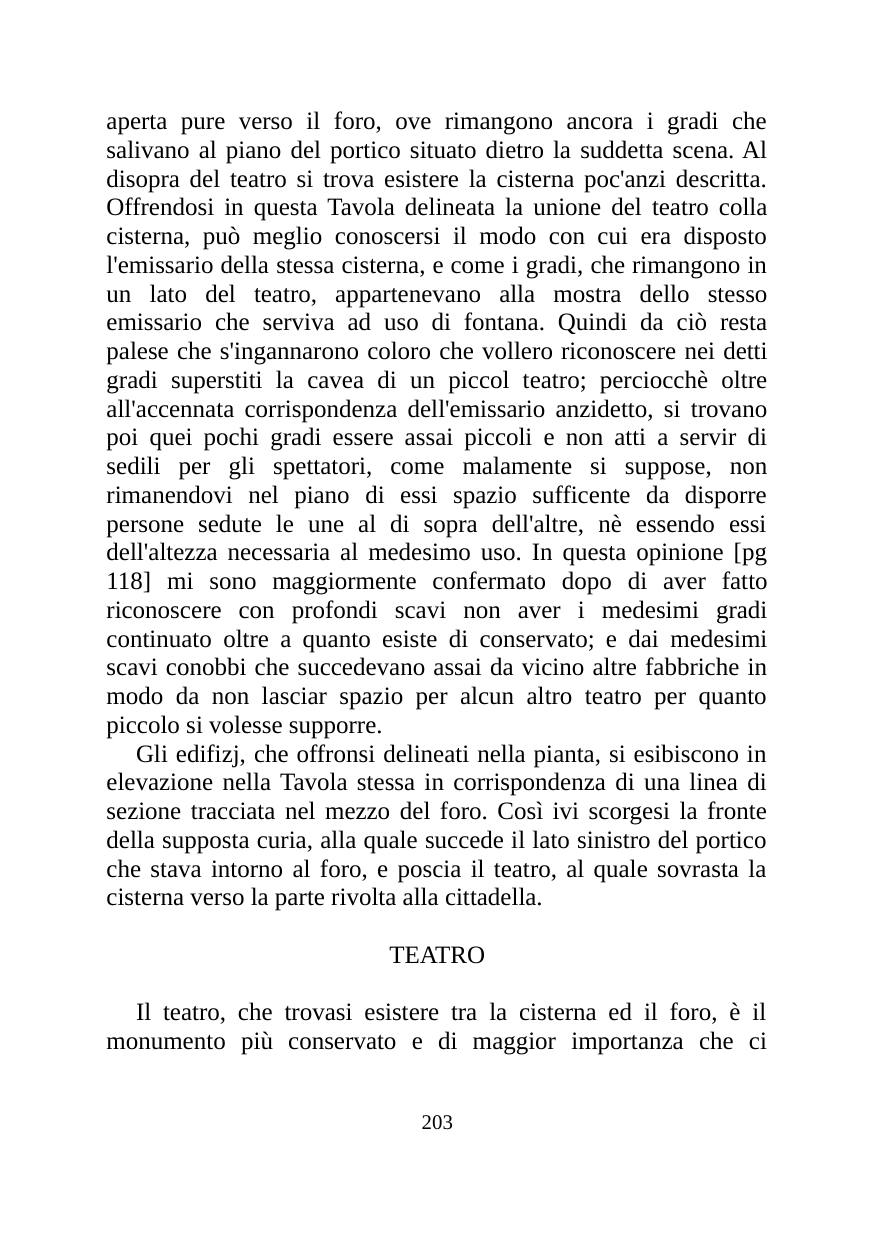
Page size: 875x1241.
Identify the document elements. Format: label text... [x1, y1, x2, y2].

text Gli edifizj, che offronsi delineati nella pianta, si esibiscono in elevazione nella Tavola stessa in corrispondenza di una linea di sezione tracciata nel mezzo del foro. Così ivi scorgesi la fronte della supposta curia, alla quale succede il lato sinistro del portico che stava intorno al foro, e poscia il teatro, al quale sovrasta la cisterna verso la parte rivolta alla cittadella. [106, 739, 768, 911]
text Il teatro, che trovasi esistere tra la cisterna ed il foro, è il monumento più conservato e di maggior importanza che ci [106, 997, 768, 1055]
text TEATRO [106, 940, 768, 969]
text aperta pure verso il foro, ove rimangono ancora i gradi che salivano al piano del portico situato dietro la suddetta scena. Al disopra del teatro si trova esistere la cisterna poc'anzi descritta. Offrendosi in questa Tavola delineata la unione del teatro colla cisterna, può meglio conoscersi il modo con cui era disposto l'emissario della stessa cisterna, e come i gradi, che rimangono in un lato del teatro, appartenevano alla mostra dello stesso emissario che serviva ad uso di fontana. Quindi da ciò resta palese che s'ingannarono coloro che vollero riconoscere nei detti gradi superstiti la cavea di un piccol teatro; perciocchè oltre all'accennata corrispondenza dell'emissario anzidetto, si trovano poi quei pochi gradi essere assai piccoli e non atti a servir di sedili per gli spettatori, come malamente si suppose, non rimanendovi nel piano di essi spazio sufficente da disporre persone sedute le une al di sopra dell'altre, nè essendo essi dell'altezza necessaria al medesimo uso. In questa opinione [pg 118] mi sono maggiormente confermato dopo di aver fatto riconoscere con profondi scavi non aver i medesimi gradi continuato oltre a quanto esiste di conservato; e dai medesimi scavi conobbi che succedevano assai da vicino altre fabbriche in modo da non lasciar spazio per alcun altro teatro per quanto piccolo si volesse supporre. [106, 106, 768, 739]
